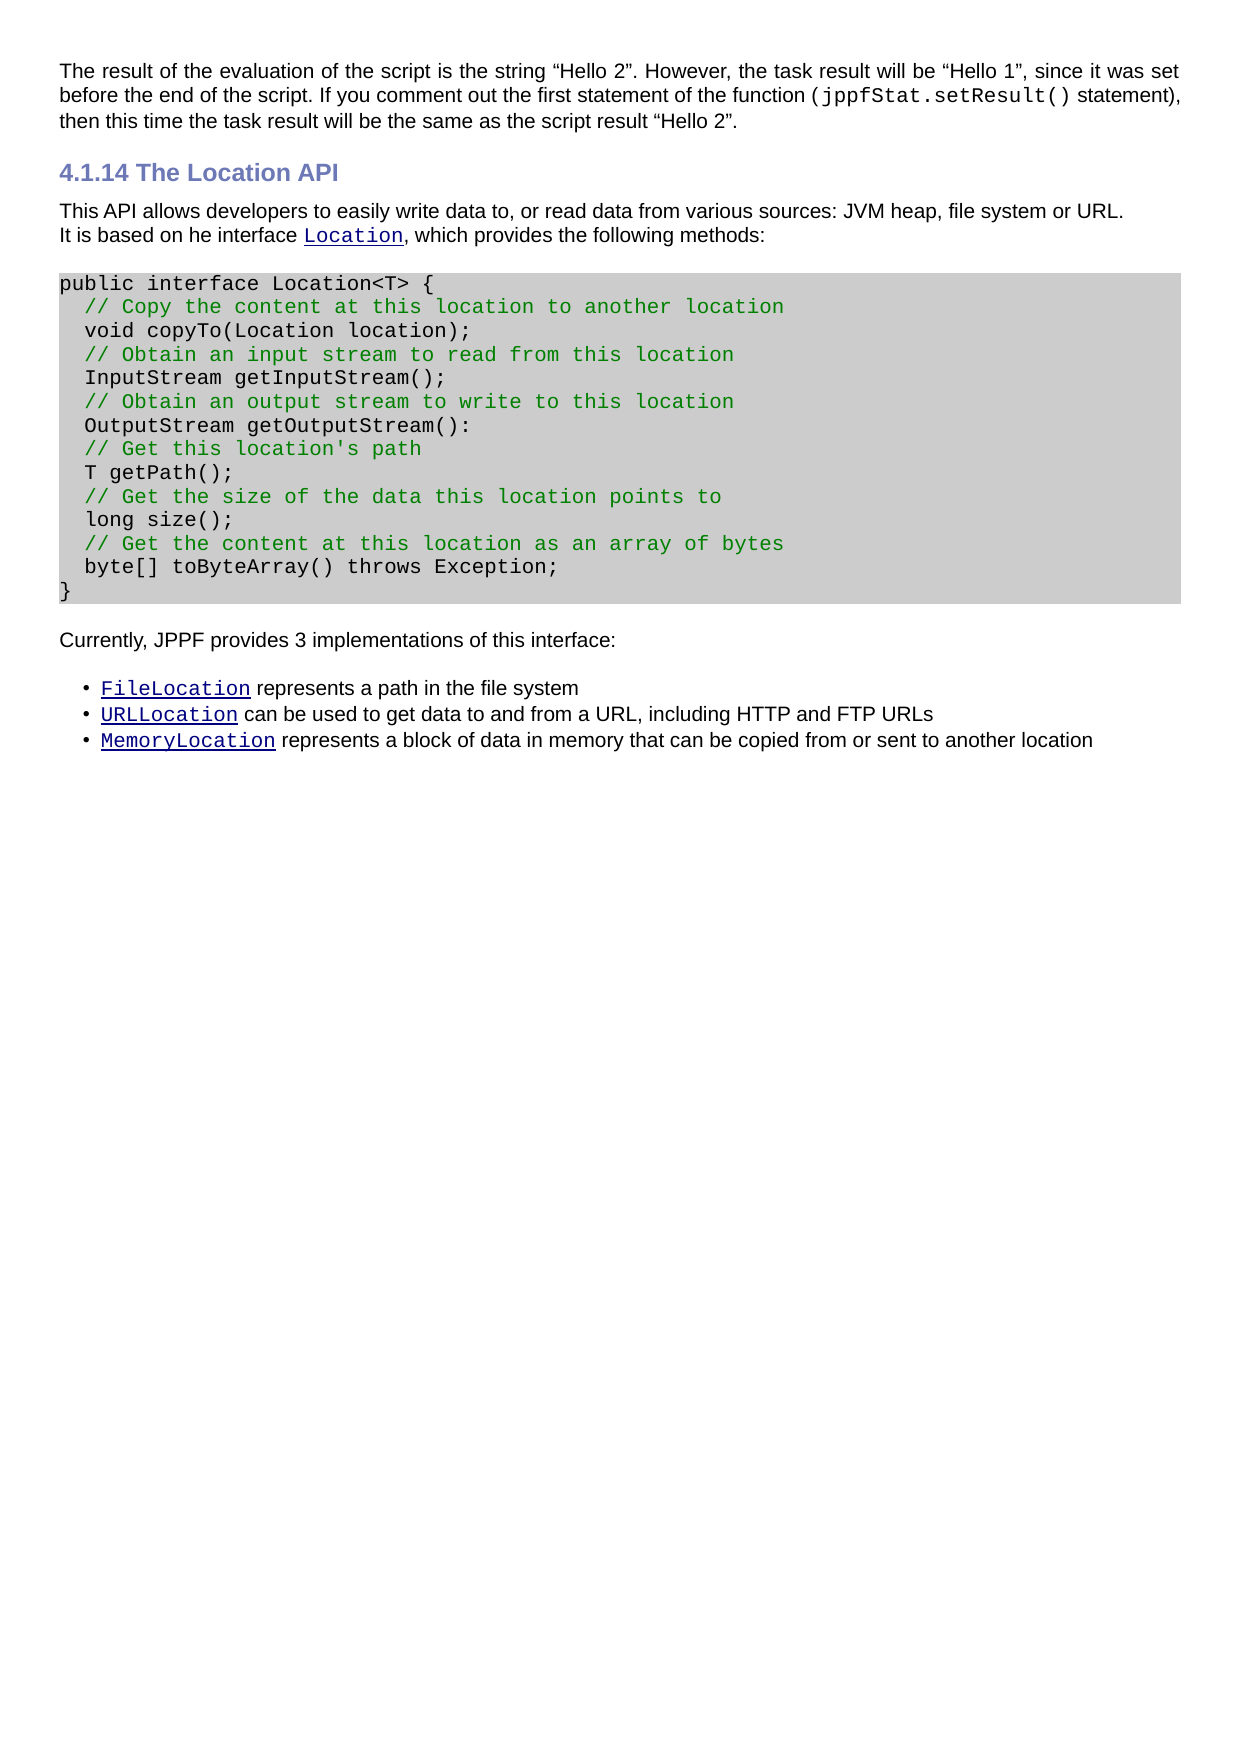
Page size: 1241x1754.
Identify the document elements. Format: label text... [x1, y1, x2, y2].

text // Get the content at this location as an array of bytes [59, 533, 1181, 557]
text // Obtain an input stream to read from this location [59, 344, 1181, 367]
text It is based on he interface Location, which provides the following methods: [59, 223, 1181, 249]
list MemoryLocation represents a block of data in memory that can be copied from or sent to another location [83, 727, 1181, 753]
text } [59, 580, 1181, 604]
text // Copy the content at this location to another location [59, 296, 1181, 320]
text // Obtain an output stream to write to this location [59, 391, 1181, 415]
list URLLocation can be used to get data to and from a URL, including HTTP and FTP URLs [83, 702, 1181, 727]
text // Get this location's path [59, 438, 1181, 462]
text public interface Location<T> { [59, 273, 1181, 296]
subtitle The Location API [59, 158, 1181, 187]
text void copyTo(Location location); [59, 320, 1181, 344]
list FileLocation represents a path in the file system [83, 676, 1181, 702]
text Currently, JPPF provides 3 implementations of this interface: [59, 628, 1181, 652]
text // Get the size of the data this location points to [59, 486, 1181, 509]
text This API allows developers to easily write data to, or read data from various sources: JVM heap, file system or URL. [59, 199, 1181, 223]
text InputStream getInputStream(); [59, 367, 1181, 391]
text The result of the evaluation of the script is the string “Hello 2”. However, the task result will be “Hello 1”, since it was set before the end of the script. If you comment out the first statement of the function (jppfStat.setResult() statement), then this time the task result will be the same as the script result “Hello 2”. [59, 59, 1181, 133]
text long size(); [59, 509, 1181, 533]
text byte[] toByteArray() throws Exception; [59, 557, 1181, 580]
text T getPath(); [59, 462, 1181, 486]
text OutputStream getOutputStream(): [59, 415, 1181, 438]
